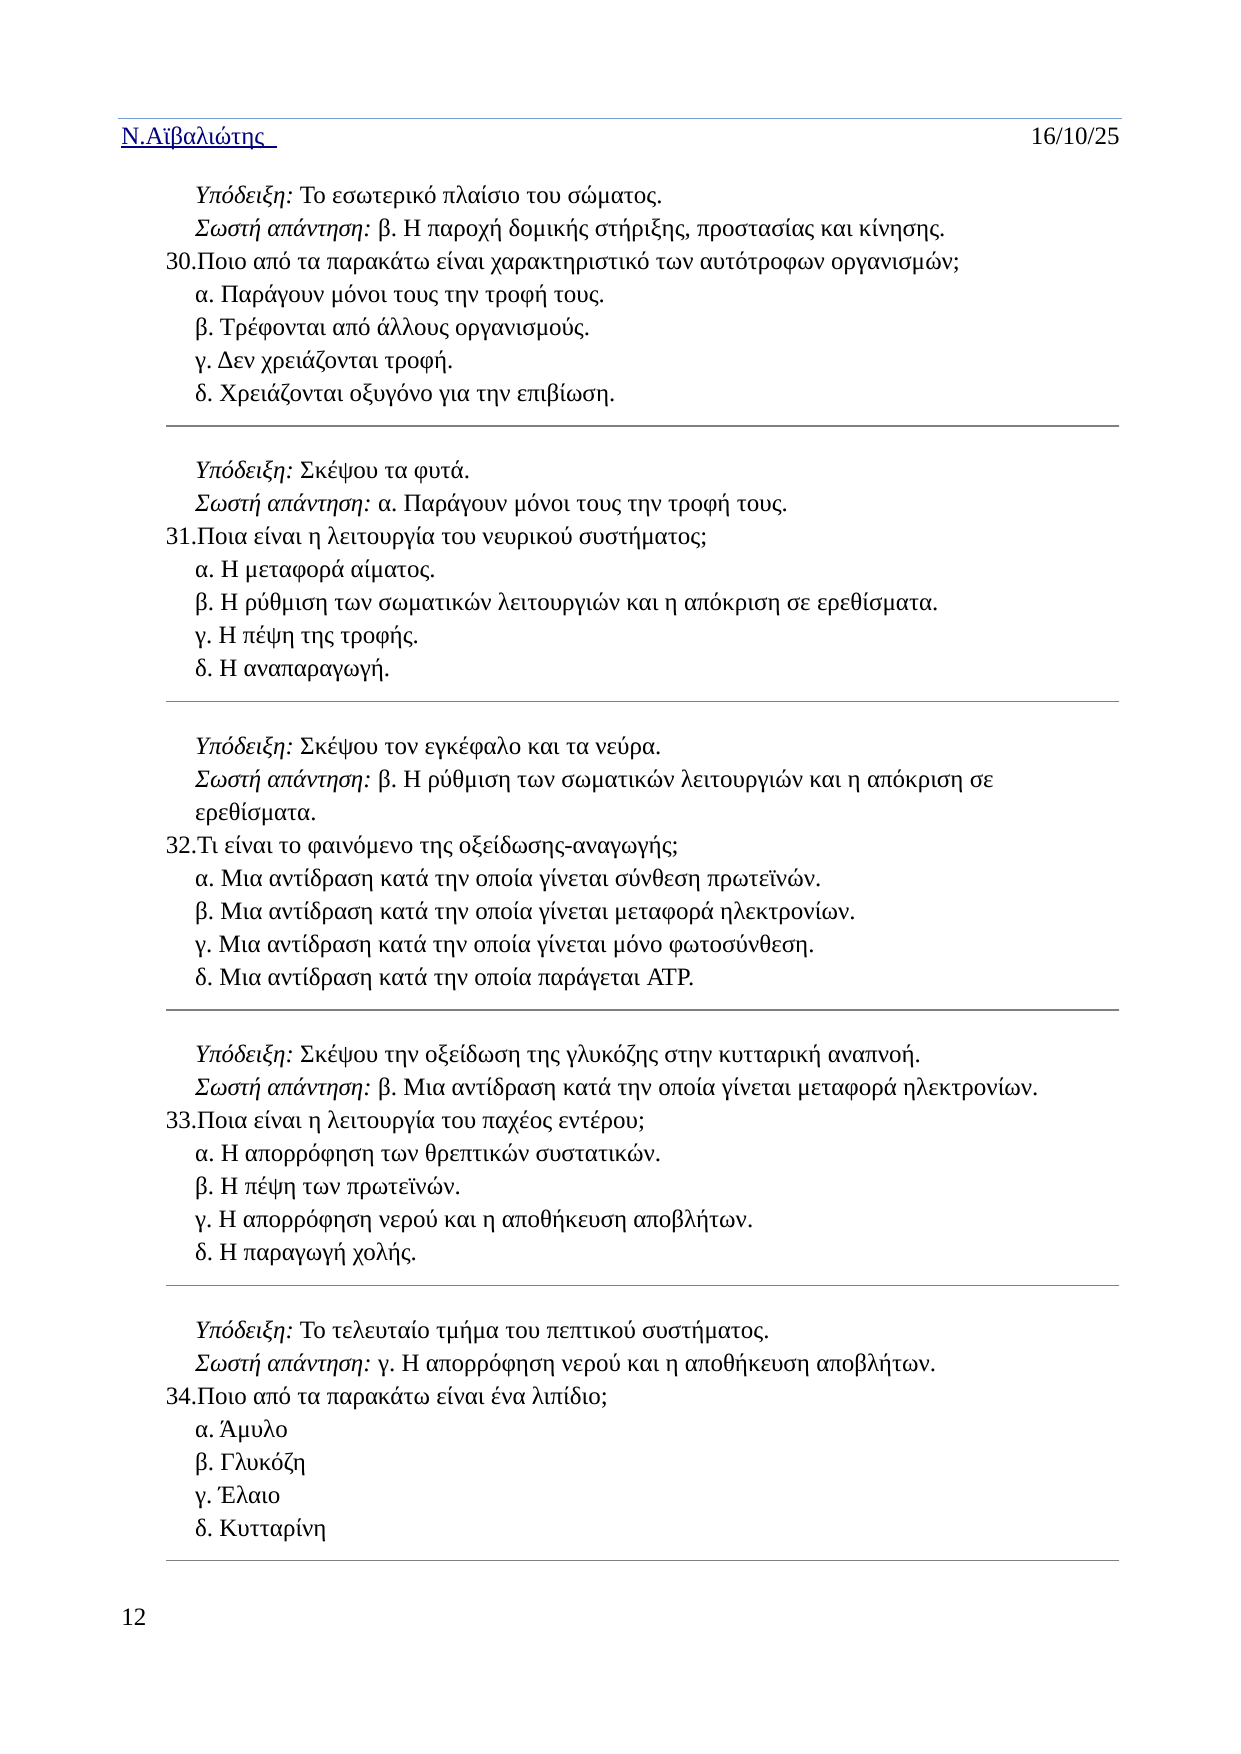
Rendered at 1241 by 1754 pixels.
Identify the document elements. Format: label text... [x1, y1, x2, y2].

list Υπόδειξη: Σκέψου τον εγκέφαλο και τα νεύρα. Σωστή απάντηση: β. Η ρύθμιση των σωματικών λειτουργιών και η απόκριση σε ερεθίσματα. [166, 731, 1119, 826]
list Υπόδειξη: Το εσωτερικό πλαίσιο του σώματος. Σωστή απάντηση: β. Η παροχή δομικής στήριξης, προστασίας και κίνησης. [166, 180, 1119, 242]
list Ποιο από τα παρακάτω είναι χαρακτηριστικό των αυτότροφων οργανισμών; α. Παράγουν μόνοι τους την τροφή τους. β. Τρέφονται από άλλους οργανισμούς. γ. Δεν χρειάζονται τροφή. δ. Χρειάζονται οξυγόνο για την επιβίωση. [166, 246, 1119, 407]
list Τι είναι το φαινόμενο της οξείδωσης-αναγωγής; α. Μια αντίδραση κατά την οποία γίνεται σύνθεση πρωτεϊνών. β. Μια αντίδραση κατά την οποία γίνεται μεταφορά ηλεκτρονίων. γ. Μια αντίδραση κατά την οποία γίνεται μόνο φωτοσύνθεση. δ. Μια αντίδραση κατά την οποία παράγεται ATP. [166, 830, 1119, 991]
list Ποια είναι η λειτουργία του νευρικού συστήματος; α. Η μεταφορά αίματος. β. Η ρύθμιση των σωματικών λειτουργιών και η απόκριση σε ερεθίσματα. γ. Η πέψη της τροφής. δ. Η αναπαραγωγή. [166, 521, 1119, 682]
list Υπόδειξη: Το τελευταίο τμήμα του πεπτικού συστήματος. Σωστή απάντηση: γ. Η απορρόφηση νερού και η αποθήκευση αποβλήτων. [166, 1315, 1119, 1376]
list Υπόδειξη: Σκέψου την οξείδωση της γλυκόζης στην κυτταρική αναπνοή. Σωστή απάντηση: β. Μια αντίδραση κατά την οποία γίνεται μεταφορά ηλεκτρονίων. [166, 1039, 1119, 1101]
list Υπόδειξη: Σκέψου τα φυτά. Σωστή απάντηση: α. Παράγουν μόνοι τους την τροφή τους. [166, 455, 1119, 517]
list Ποιο από τα παρακάτω είναι ένα λιπίδιο; α. Άμυλο β. Γλυκόζη γ. Έλαιο δ. Κυτταρίνη [166, 1381, 1119, 1542]
list Ποια είναι η λειτουργία του παχέος εντέρου; α. Η απορρόφηση των θρεπτικών συστατικών. β. Η πέψη των πρωτεϊνών. γ. Η απορρόφηση νερού και η αποθήκευση αποβλήτων. δ. Η παραγωγή χολής. [166, 1105, 1119, 1266]
